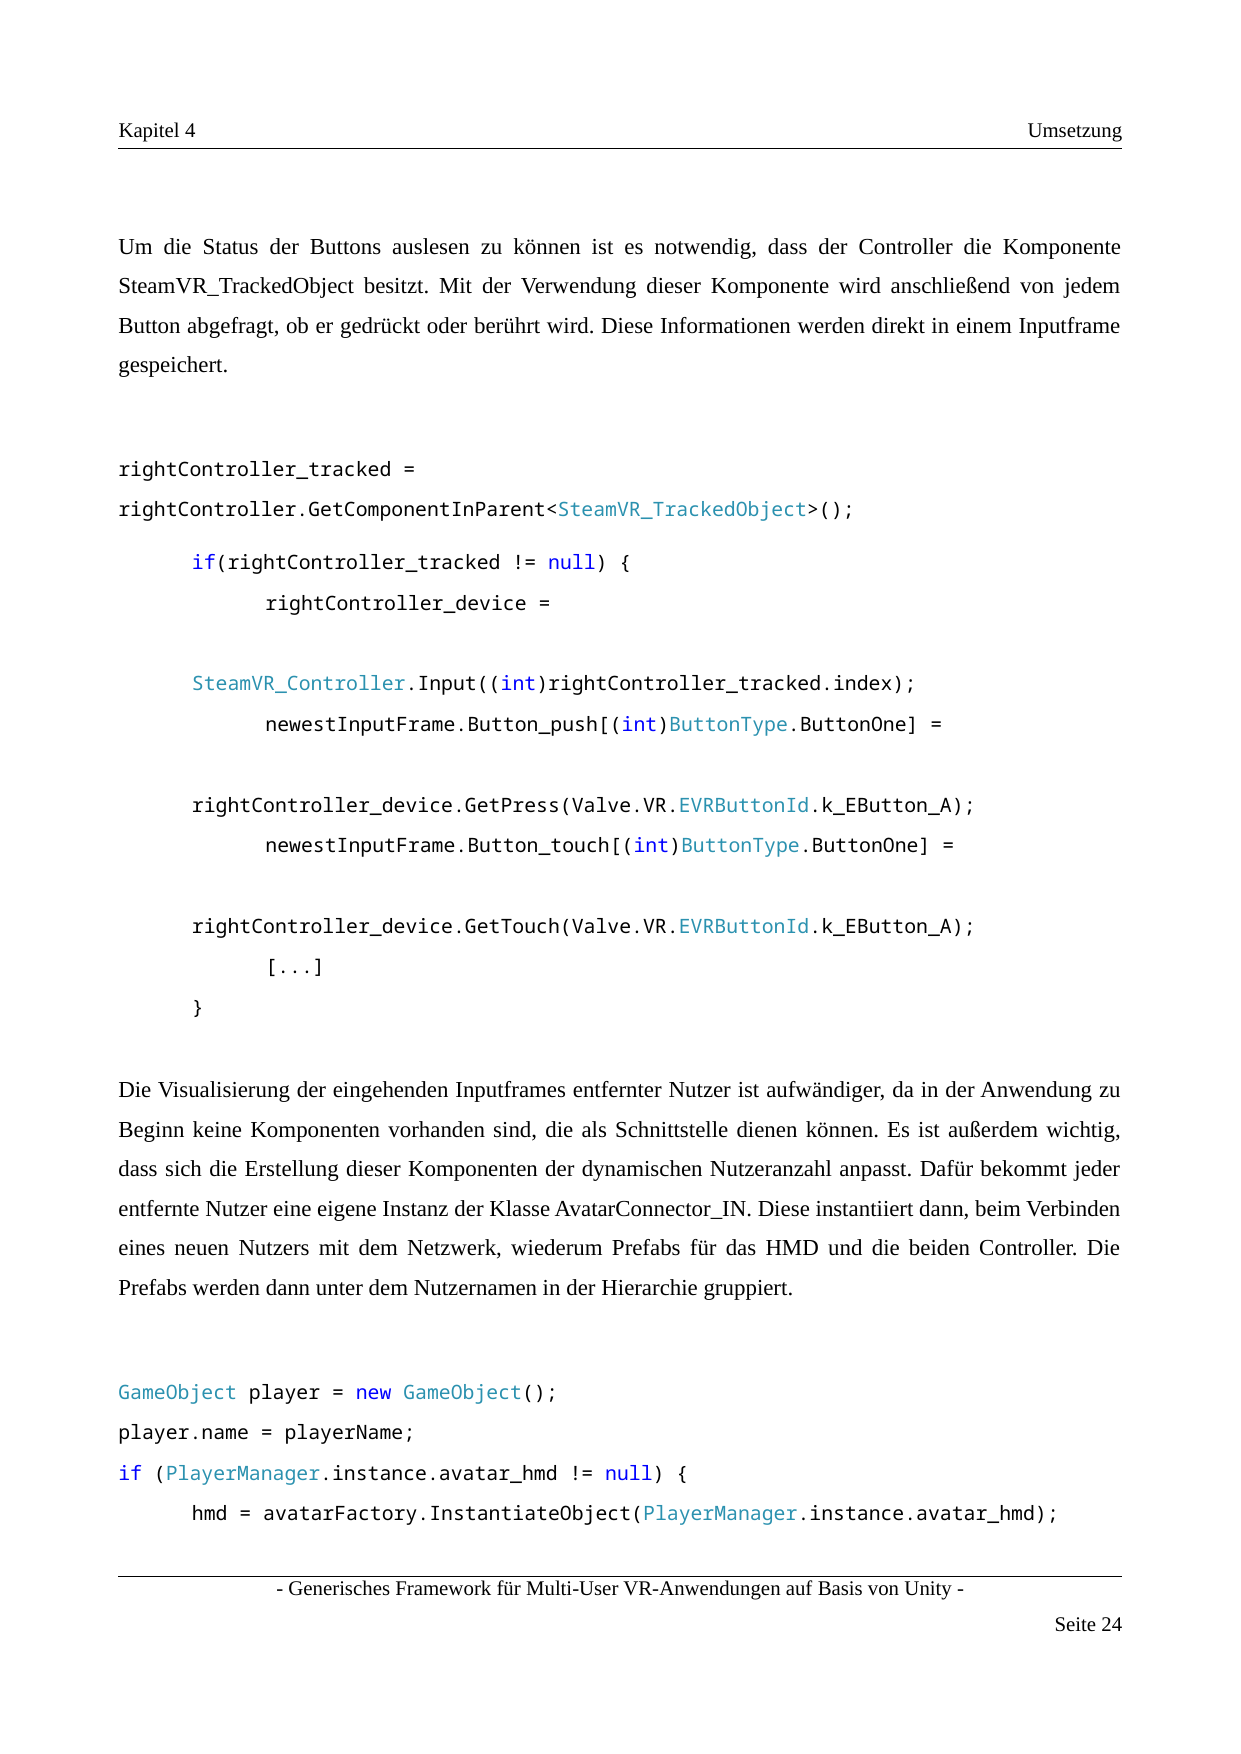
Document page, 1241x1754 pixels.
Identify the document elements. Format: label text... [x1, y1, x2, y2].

text [...] [118, 953, 1122, 979]
text rightController_device = SteamVR_Controller.Input((int)rightController_tracked.index); [118, 589, 1122, 697]
text newestInputFrame.Button_push[(int)ButtonType.ButtonOne] = rightController_device.GetPress(Valve.VR.EVRButtonId.k_EButton_A); [118, 710, 1122, 818]
text rightController_tracked = rightController.GetComponentInParent<SteamVR_TrackedObject>(); [118, 455, 1122, 522]
text Um die Status der Buttons auslesen zu können ist es notwendig, dass der Controller die Komponente SteamVR_TrackedObject besitzt. Mit der Verwendung dieser Komponente wird anschließend von jedem Button abgefragt, ob er gedrückt oder berührt wird. Diese Informationen werden direkt in einem Inputframe gespeichert. [118, 233, 1122, 377]
text Die Visualisierung der eingehenden Inputframes entfernter Nutzer ist aufwändiger, da in der Anwendung zu Beginn keine Komponenten vorhanden sind, die als Schnittstelle dienen können. Es ist außerdem wichtig, dass sich die Erstellung dieser Komponenten der dynamischen Nutzeranzahl anpasst. Dafür bekommt jeder entfernte Nutzer eine eigene Instanz der Klasse AvatarConnector_IN. Diese instantiiert dann, beim Verbinden eines neuen Nutzers mit dem Netzwerk, wiederum Prefabs für das HMD und die beiden Controller. Die Prefabs werden dann unter dem Nutzernamen in der Hierarchie gruppiert. [118, 1077, 1122, 1300]
text if (PlayerManager.instance.avatar_hmd != null) { [118, 1459, 1122, 1486]
text newestInputFrame.Button_touch[(int)ButtonType.ButtonOne] = rightController_device.GetTouch(Valve.VR.EVRButtonId.k_EButton_A); [118, 831, 1122, 939]
text player.name = playerName; [118, 1418, 1122, 1445]
text hmd = avatarFactory.InstantiateObject(PlayerManager.instance.avatar_hmd); [118, 1499, 1122, 1526]
text GameObject player = new GameObject(); [118, 1378, 1122, 1405]
text } [118, 993, 1122, 1020]
text if(rightController_tracked != null) { [118, 548, 1122, 575]
